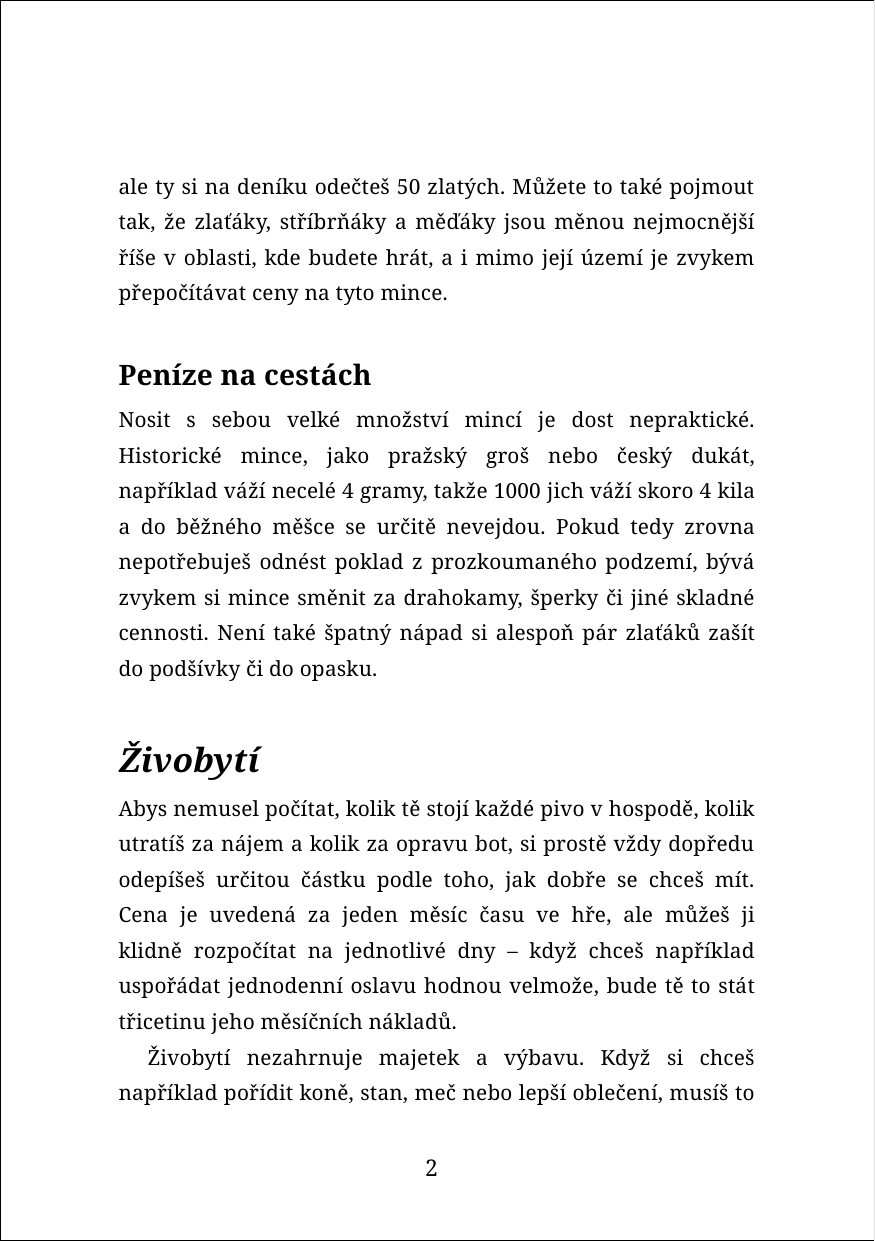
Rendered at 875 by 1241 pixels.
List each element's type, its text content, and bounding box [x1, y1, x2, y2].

text ale ty si na deníku odečteš 50 zlatých. Můžete to také pojmout tak, že zlaťáky, stříbrňáky a měďáky jsou měnou nejmocnější říše v oblasti, kde budete hrát, a i mimo její území je zvykem přepočítávat ceny na tyto mince. [118, 172, 756, 307]
text Nosit s sebou velké množství mincí je dost nepraktické. Historické mince, jako pražský groš nebo český dukát, například váží necelé 4 gramy, takže 1000 jich váží skoro 4 kila a do běžného měšce se určitě nevejdou. Pokud tedy zrovna nepotřebuješ odnést poklad z prozkoumaného podzemí, bývá zvykem si mince směnit za drahokamy, šperky či jiné skladné cennosti. Není také špatný nápad si alespoň pár zlaťáků zašít do podšívky či do opasku. [118, 405, 756, 682]
text Abys nemusel počítat, kolik tě stojí každé pivo v hospodě, kolik utratíš za nájem a kolik za opravu bot, si prostě vždy dopředu odepíšeš určitou částku podle toho, jak dobře se chceš mít. Cena je uvedená za jeden měsíc času ve hře, ale můžeš ji klidně rozpočítat na jednotlivé dny – když chceš například uspořádat jednodenní oslavu hodnou velmože, bude tě to stát třicetinu jeho měsíčních nákladů. Živobytí nezahrnuje majetek a výbavu. Když si chceš například pořídit koně, stan, meč nebo lepší oblečení, musíš to [118, 794, 756, 1107]
subtitle Živobytí [118, 737, 756, 782]
subtitle Peníze na cestách [118, 355, 756, 393]
